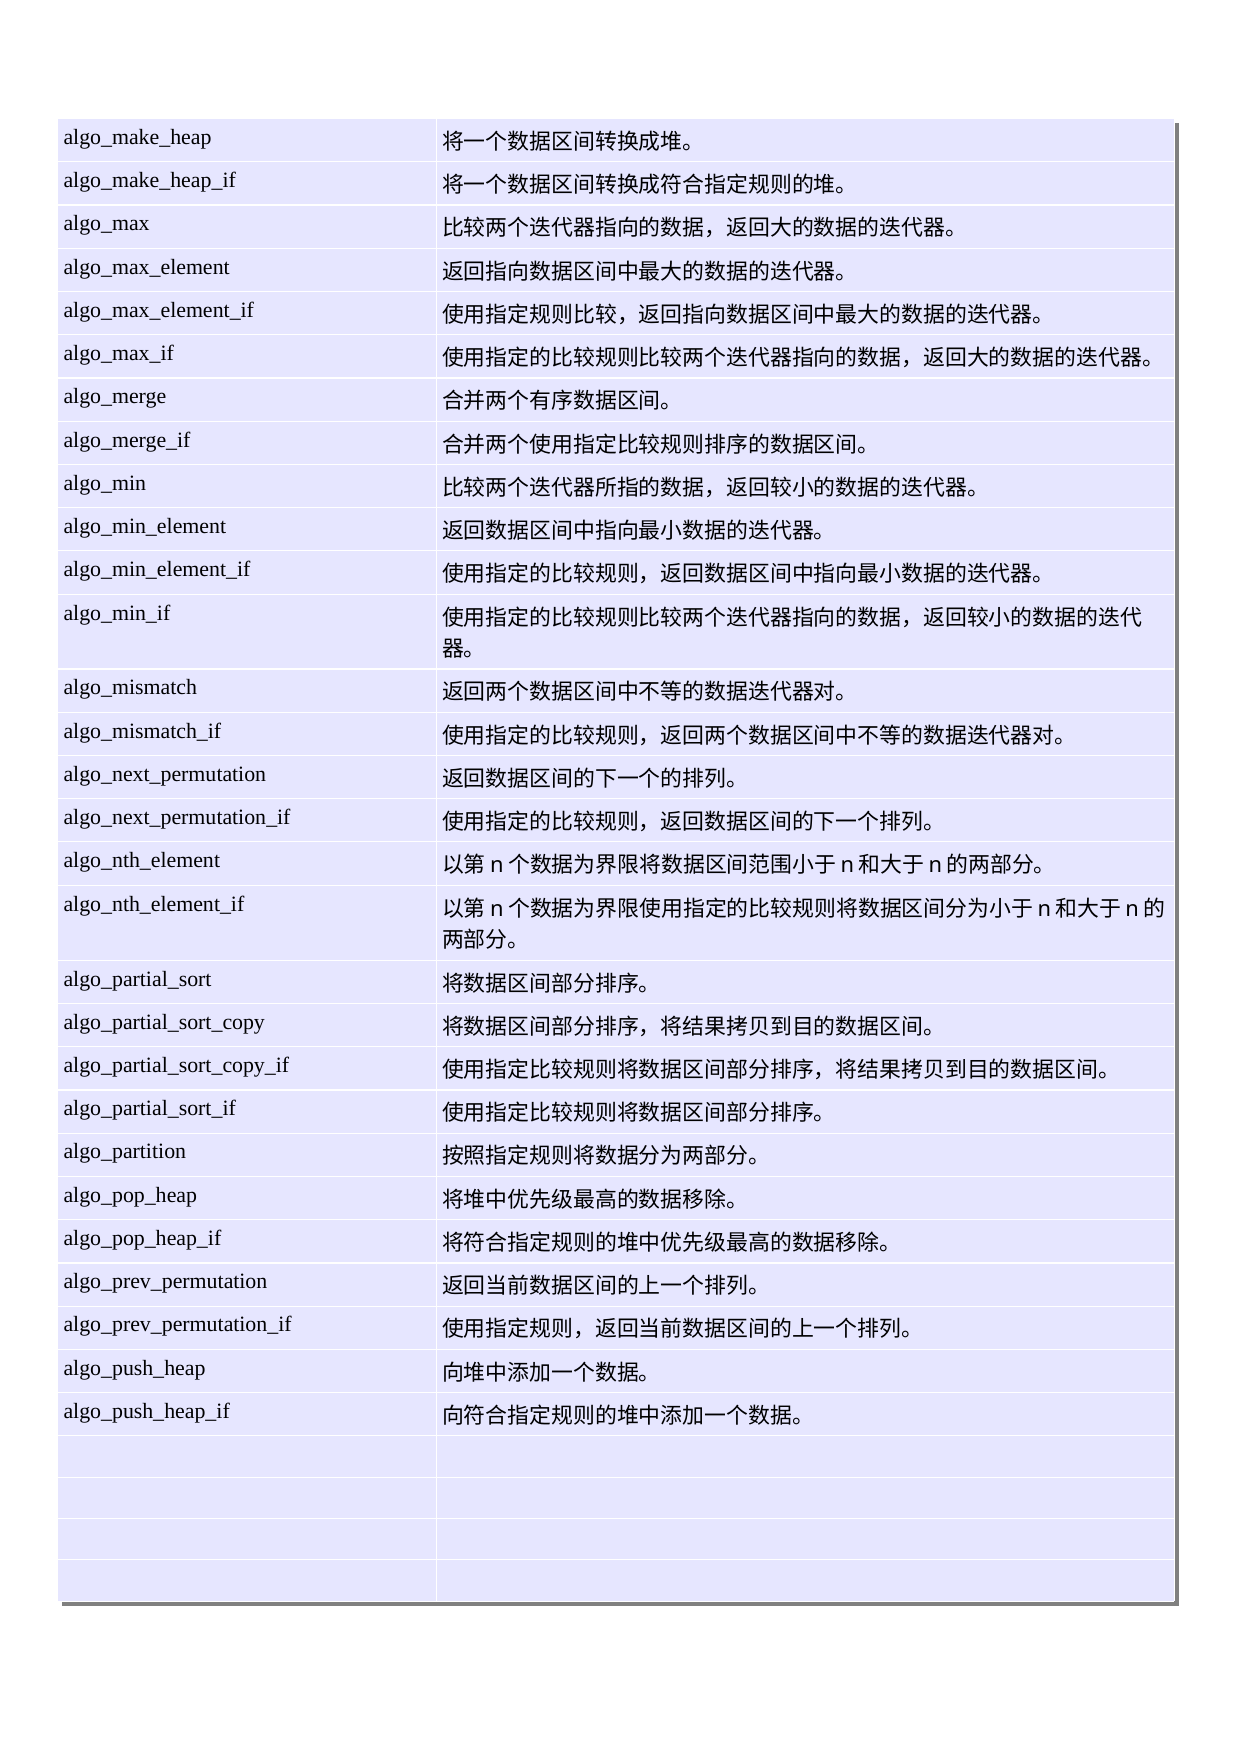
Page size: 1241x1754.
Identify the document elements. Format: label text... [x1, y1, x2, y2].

table_cell algo_mismatch [58, 670, 436, 712]
table_cell 使用指定规则比较，返回指向数据区间中最大的数据的迭代器。 [437, 292, 1174, 334]
table_cell 返回两个数据区间中不等的数据迭代器对。 [437, 670, 1174, 712]
table_cell 将一个数据区间转换成堆。 [437, 119, 1174, 161]
table_cell algo_prev_permutation [58, 1264, 436, 1306]
table_cell 返回数据区间的下一个的排列。 [437, 756, 1174, 798]
table_cell 将数据区间部分排序。 [437, 961, 1174, 1003]
table_cell algo_max_element_if [58, 292, 436, 334]
table_cell algo_pop_heap_if [58, 1220, 436, 1262]
table_cell 返回指向数据区间中最大的数据的迭代器。 [437, 249, 1174, 291]
table_cell [58, 1478, 436, 1518]
table_cell algo_next_permutation_if [58, 799, 436, 841]
table_cell 以第n个数据为界限使用指定的比较规则将数据区间分为小于n和大于n的两部分。 [437, 886, 1174, 960]
table_cell algo_max_if [58, 335, 436, 377]
table_cell algo_push_heap [58, 1350, 436, 1392]
table_cell algo_partial_sort_if [58, 1091, 436, 1133]
table_cell algo_next_permutation [58, 756, 436, 798]
table_cell 使用指定比较规则将数据区间部分排序，将结果拷贝到目的数据区间。 [437, 1047, 1174, 1089]
table_cell [437, 1519, 1174, 1559]
table_cell 将数据区间部分排序，将结果拷贝到目的数据区间。 [437, 1004, 1174, 1046]
table_cell 返回数据区间中指向最小数据的迭代器。 [437, 508, 1174, 550]
table_cell algo_partition [58, 1134, 436, 1176]
table_cell 将堆中优先级最高的数据移除。 [437, 1177, 1174, 1219]
table_cell algo_min_element [58, 508, 436, 550]
table_cell 使用指定比较规则将数据区间部分排序。 [437, 1091, 1174, 1133]
table_cell 使用指定的比较规则比较两个迭代器指向的数据，返回大的数据的迭代器。 [437, 335, 1174, 377]
table_cell algo_merge [58, 379, 436, 421]
table_cell algo_partial_sort [58, 961, 436, 1003]
table_cell algo_push_heap_if [58, 1393, 436, 1435]
table_cell 合并两个有序数据区间。 [437, 379, 1174, 421]
table_cell 向堆中添加一个数据。 [437, 1350, 1174, 1392]
table_cell [437, 1436, 1174, 1477]
table_cell 按照指定规则将数据分为两部分。 [437, 1134, 1174, 1176]
table_cell algo_prev_permutation_if [58, 1307, 436, 1349]
table_cell algo_nth_element [58, 842, 436, 885]
table_cell 比较两个迭代器所指的数据，返回较小的数据的迭代器。 [437, 465, 1174, 507]
table_cell [58, 1519, 436, 1559]
table_cell 使用指定的比较规则，返回数据区间的下一个排列。 [437, 799, 1174, 841]
table_cell algo_merge_if [58, 422, 436, 464]
table_cell 返回当前数据区间的上一个排列。 [437, 1264, 1174, 1306]
table_cell 使用指定的比较规则，返回数据区间中指向最小数据的迭代器。 [437, 551, 1174, 594]
table_cell algo_nth_element_if [58, 886, 436, 960]
table_cell [437, 1478, 1174, 1518]
table_cell 合并两个使用指定比较规则排序的数据区间。 [437, 422, 1174, 464]
table_cell algo_make_heap_if [58, 162, 436, 204]
table_cell 使用指定规则，返回当前数据区间的上一个排列。 [437, 1307, 1174, 1349]
table_cell algo_mismatch_if [58, 713, 436, 755]
table_cell 以第n个数据为界限将数据区间范围小于n和大于n的两部分。 [437, 842, 1174, 885]
table_cell [437, 1560, 1174, 1601]
table_cell 使用指定的比较规则，返回两个数据区间中不等的数据迭代器对。 [437, 713, 1174, 755]
table_cell algo_pop_heap [58, 1177, 436, 1219]
table_cell 使用指定的比较规则比较两个迭代器指向的数据，返回较小的数据的迭代器。 [437, 595, 1174, 668]
table_cell 比较两个迭代器指向的数据，返回大的数据的迭代器。 [437, 206, 1174, 248]
table_cell algo_max [58, 206, 436, 248]
table_cell algo_make_heap [58, 119, 436, 161]
table_cell algo_min_if [58, 595, 436, 668]
table_cell 将符合指定规则的堆中优先级最高的数据移除。 [437, 1220, 1174, 1262]
table_cell [58, 1436, 436, 1477]
table_cell 将一个数据区间转换成符合指定规则的堆。 [437, 162, 1174, 204]
table_cell algo_partial_sort_copy [58, 1004, 436, 1046]
table_cell 向符合指定规则的堆中添加一个数据。 [437, 1393, 1174, 1435]
table_cell algo_min_element_if [58, 551, 436, 594]
table_cell algo_min [58, 465, 436, 507]
table_cell [58, 1560, 436, 1601]
table_cell algo_max_element [58, 249, 436, 291]
table_cell algo_partial_sort_copy_if [58, 1047, 436, 1089]
